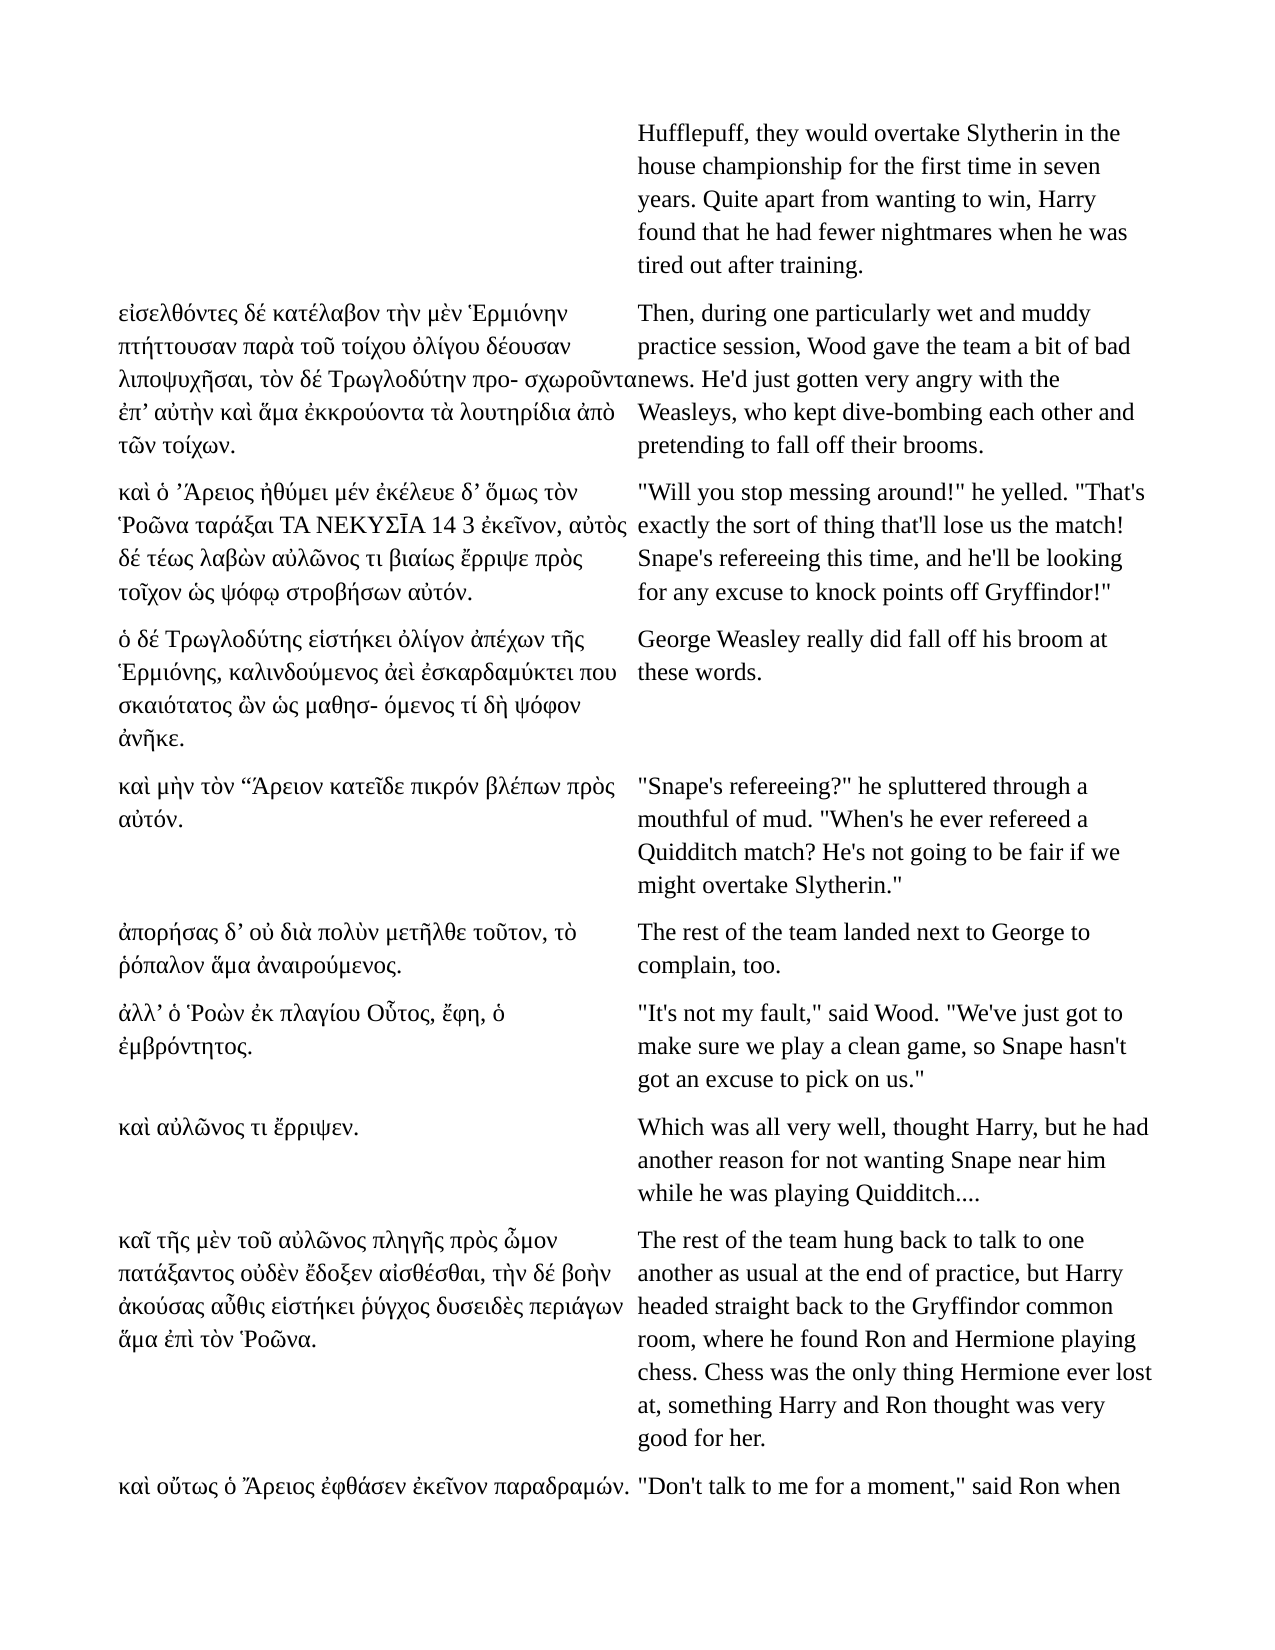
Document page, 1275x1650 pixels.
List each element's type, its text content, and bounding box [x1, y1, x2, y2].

table_cell καὶ αὐλῶνος τι ἔρριψεν. [118, 1112, 637, 1225]
table_cell [118, 118, 637, 298]
table_cell ἀπορήσας δ’ οὐ διὰ πολὺν μετῆλθε τοῦτον, τὸ ῥόπαλον ἅμα ἀναιρούμενος. [118, 918, 637, 998]
table_cell ἀλλ’ ὁ Ῥοὼν ἐκ πλαγίου Οὗτος, ἔφη, ὁ ἐμβρόντητος. [118, 998, 637, 1112]
table_cell "It's not my fault," said Wood. "We've just got to make sure we play a clean game, so Snape hasn't got an excuse to pick on us." [638, 998, 1157, 1112]
table_cell καὶ μὴν τὸν “Άρειον κατεῖδε πικρόν βλέπων πρὸς αὐτόν. [118, 771, 637, 917]
table_cell Which was all very well, thought Harry, but he had another reason for not wanting Snape near him while he was playing Quidditch.... [638, 1112, 1157, 1225]
table_cell "Snape's refereeing?" he spluttered through a mouthful of mud. "When's he ever refereed a Quidditch match? He's not going to be fair if we might overtake Slytherin." [638, 771, 1157, 917]
table_cell "Don't talk to me for a moment," said Ron when [638, 1471, 1157, 1519]
table_cell Then, during one particularly wet and muddy practice session, Wood gave the team a bit of bad news. He'd just gotten very angry with the Weasleys, who kept dive-bombing each other and pretending to fall off their brooms. [638, 298, 1157, 477]
table_cell "Will you stop messing around!" he yelled. "That's exactly the sort of thing that'll lose us the match! Snape's refereeing this time, and he'll be looking for any excuse to knock points off Gryffindor!" [638, 478, 1157, 624]
table_cell The rest of the team hung back to talk to one another as usual at the end of practice, but Harry headed straight back to the Gryffindor common room, where he found Ron and Hermione playing chess. Chess was the only thing Hermione ever lost at, something Harry and Ron thought was very good for her. [638, 1225, 1157, 1471]
table_cell George Weasley really did fall off his broom at these words. [638, 624, 1157, 771]
table_cell καὶ ὁ ’Άρειος ἠθύμει μέν ἐκέλευε δ’ ὅμως τὸν Ῥοῶνα ταράξαι ΤΑ ΝΕΚΥΣῙΑ 14 3 ἐκεῖνον, αὐτὸς δέ τέως λαβὼν αὐλῶνος τι βιαίως ἔρριψε πρὸς τοῖχον ὡς ψόφῳ στροβήσων αὐτόν. [118, 478, 637, 624]
table_cell εἰσελθόντες δέ κατέλαβον τὴν μὲν Ἑρμιόνην πτήττουσαν παρὰ τοῦ τοίχου ὀλίγου δέουσαν λιποψυχῆσαι, τὸν δέ Τρωγλοδύτην προ- σχωροῦντα ἐπ’ αὐτὴν καὶ ἅμα ἐκκρούοντα τὰ λουτηρίδια ἀπὸ τῶν τοίχων. [118, 298, 637, 477]
table_cell καῖ τῆς μὲν τοῦ αὐλῶνος πληγῆς πρὸς ὦμον πατάξαντος οὐδὲν ἔδοξεν αἰσθέσθαι, τὴν δέ βοὴν ἀκούσας αὖθις εἱστήκει ῥύγχος δυσειδὲς περιάγων ἅμα ἐπὶ τὸν Ῥοῶνα. [118, 1225, 637, 1471]
table_cell Hufflepuff, they would overtake Slytherin in the house championship for the first time in seven years. Quite apart from wanting to win, Harry found that he had fewer nightmares when he was tired out after training. [638, 118, 1157, 298]
table_cell ὁ δέ Τρωγλοδύτης εἱστήκει ὀλίγον ἀπέχων τῆς Ἑρμιόνης, καλινδούμενος ἀεὶ ἐσκαρδαμύκτει που σκαιότατος ὢν ὡς μαθησ- όμενος τί δὴ ψόφον ἀνῆκε. [118, 624, 637, 771]
table_cell καὶ οὔτως ὁ Ἄρειος ἐφθάσεν ἐκεῖνον παραδραμών. [118, 1471, 637, 1519]
table_cell The rest of the team landed next to George to complain, too. [638, 918, 1157, 998]
